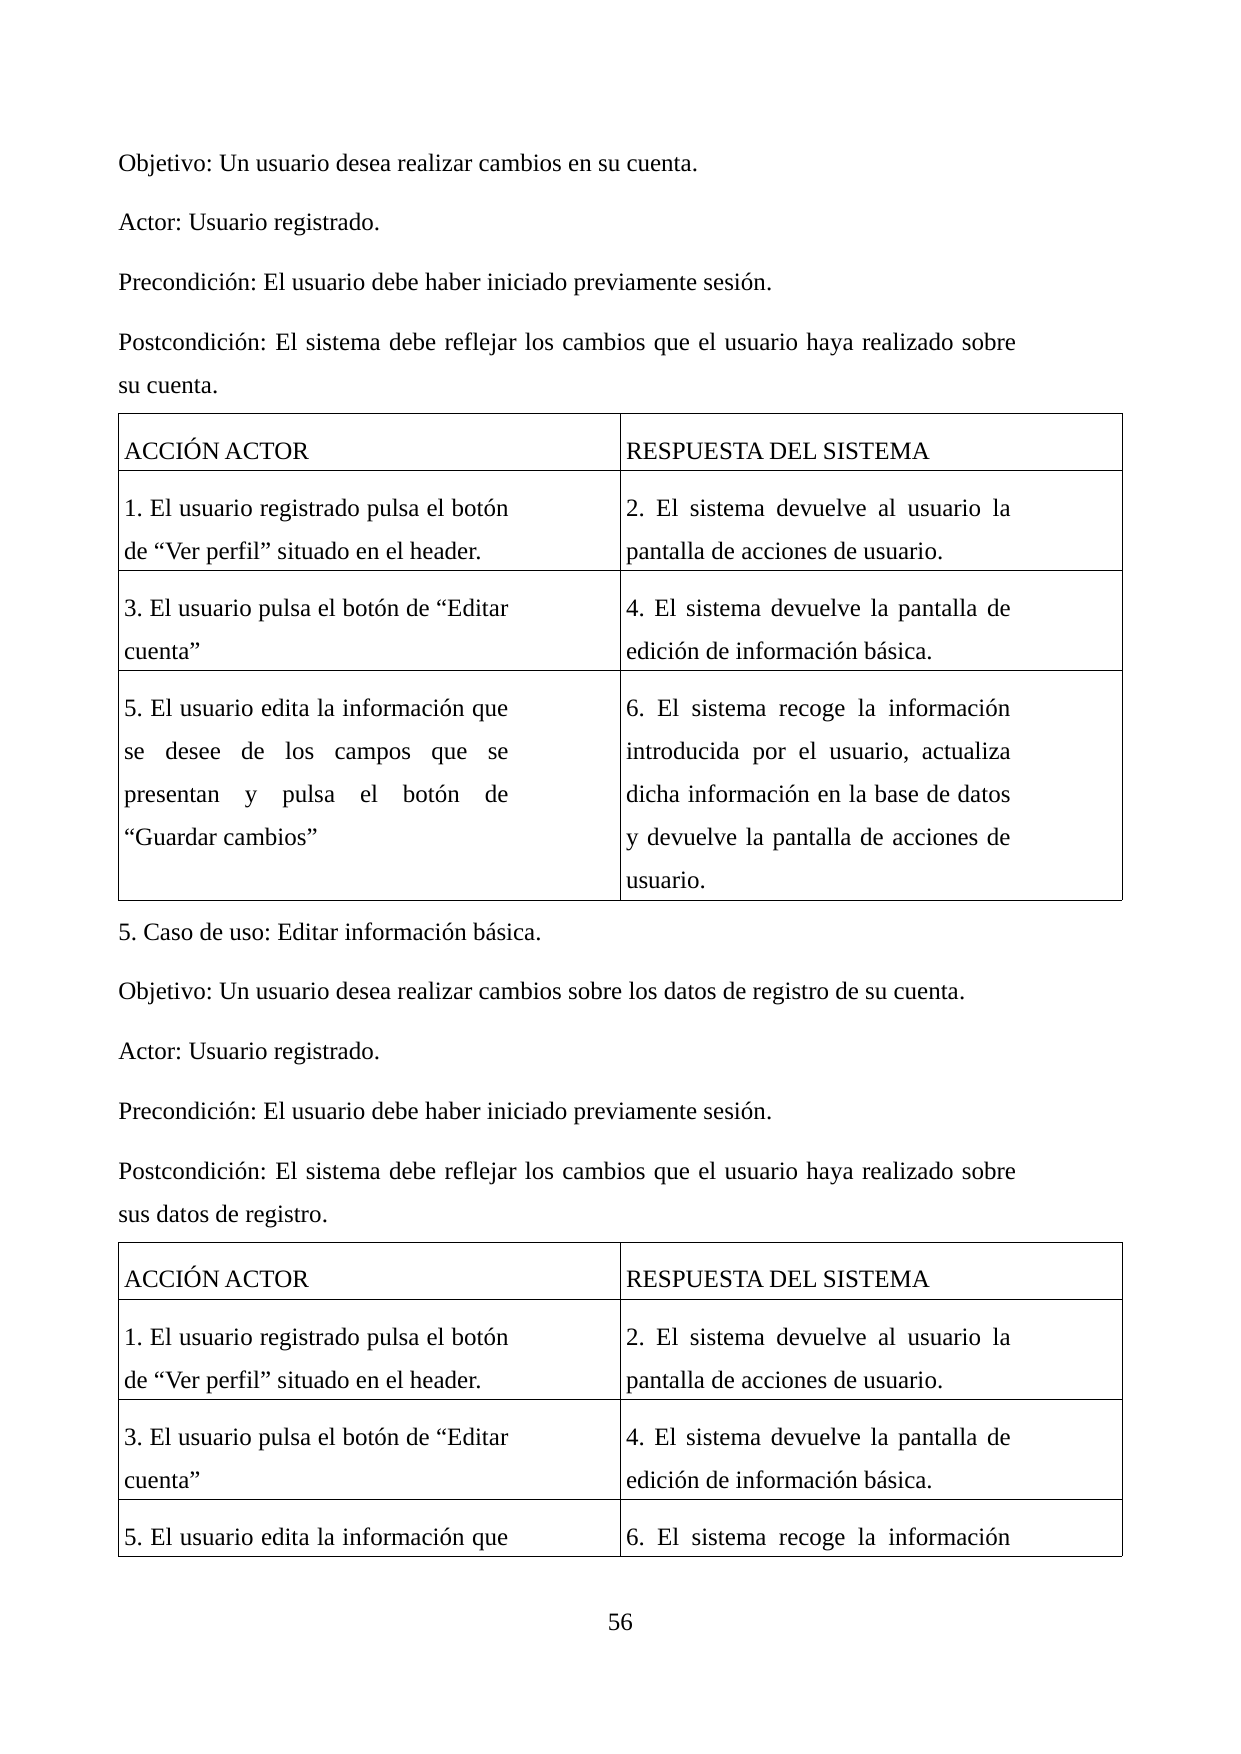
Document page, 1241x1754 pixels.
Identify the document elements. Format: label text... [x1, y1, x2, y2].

table_cell 1. El usuario registrado pulsa el botón de “Ver perfil” situado en el header. [119, 1300, 620, 1399]
text Postcondición: El sistema debe reflejar los cambios que el usuario haya realizado sobre sus datos de registro. [118, 1156, 1017, 1228]
text Actor: Usuario registrado. [118, 1036, 1017, 1065]
table_cell 3. El usuario pulsa el botón de “Editar cuenta” [119, 1400, 620, 1499]
table_cell 5. El usuario edita la información que [119, 1500, 620, 1556]
text Objetivo: Un usuario desea realizar cambios en su cuenta. [118, 148, 1017, 176]
table_cell 6. El sistema recoge la información [621, 1500, 1122, 1556]
table_cell 1. El usuario registrado pulsa el botón de “Ver perfil” situado en el header. [119, 471, 620, 570]
text 5. Caso de uso: Editar información básica. [118, 917, 1017, 945]
table_cell 4. El sistema devuelve la pantalla de edición de información básica. [621, 571, 1122, 670]
text Precondición: El usuario debe haber iniciado previamente sesión. [118, 1096, 1017, 1125]
table_header ACCIÓN ACTOR [119, 1243, 620, 1299]
table_header ACCIÓN ACTOR [119, 414, 620, 470]
table_cell 2. El sistema devuelve al usuario la pantalla de acciones de usuario. [621, 1300, 1122, 1399]
table_cell 2. El sistema devuelve al usuario la pantalla de acciones de usuario. [621, 471, 1122, 570]
table_header RESPUESTA DEL SISTEMA [621, 414, 1122, 470]
text Postcondición: El sistema debe reflejar los cambios que el usuario haya realizado sobre su cuenta. [118, 327, 1017, 399]
table_header RESPUESTA DEL SISTEMA [621, 1243, 1122, 1299]
text Objetivo: Un usuario desea realizar cambios sobre los datos de registro de su cuenta. [118, 976, 1017, 1005]
table_cell 6. El sistema recoge la información introducida por el usuario, actualiza dicha información en la base de datos y devuelve la pantalla de acciones de usuario. [621, 671, 1122, 900]
text Precondición: El usuario debe haber iniciado previamente sesión. [118, 267, 1017, 296]
table_cell 3. El usuario pulsa el botón de “Editar cuenta” [119, 571, 620, 670]
table_cell 4. El sistema devuelve la pantalla de edición de información básica. [621, 1400, 1122, 1499]
table_cell 5. El usuario edita la información que se desee de los campos que se presentan y pulsa el botón de “Guardar cambios” [119, 671, 620, 900]
text Actor: Usuario registrado. [118, 207, 1017, 236]
